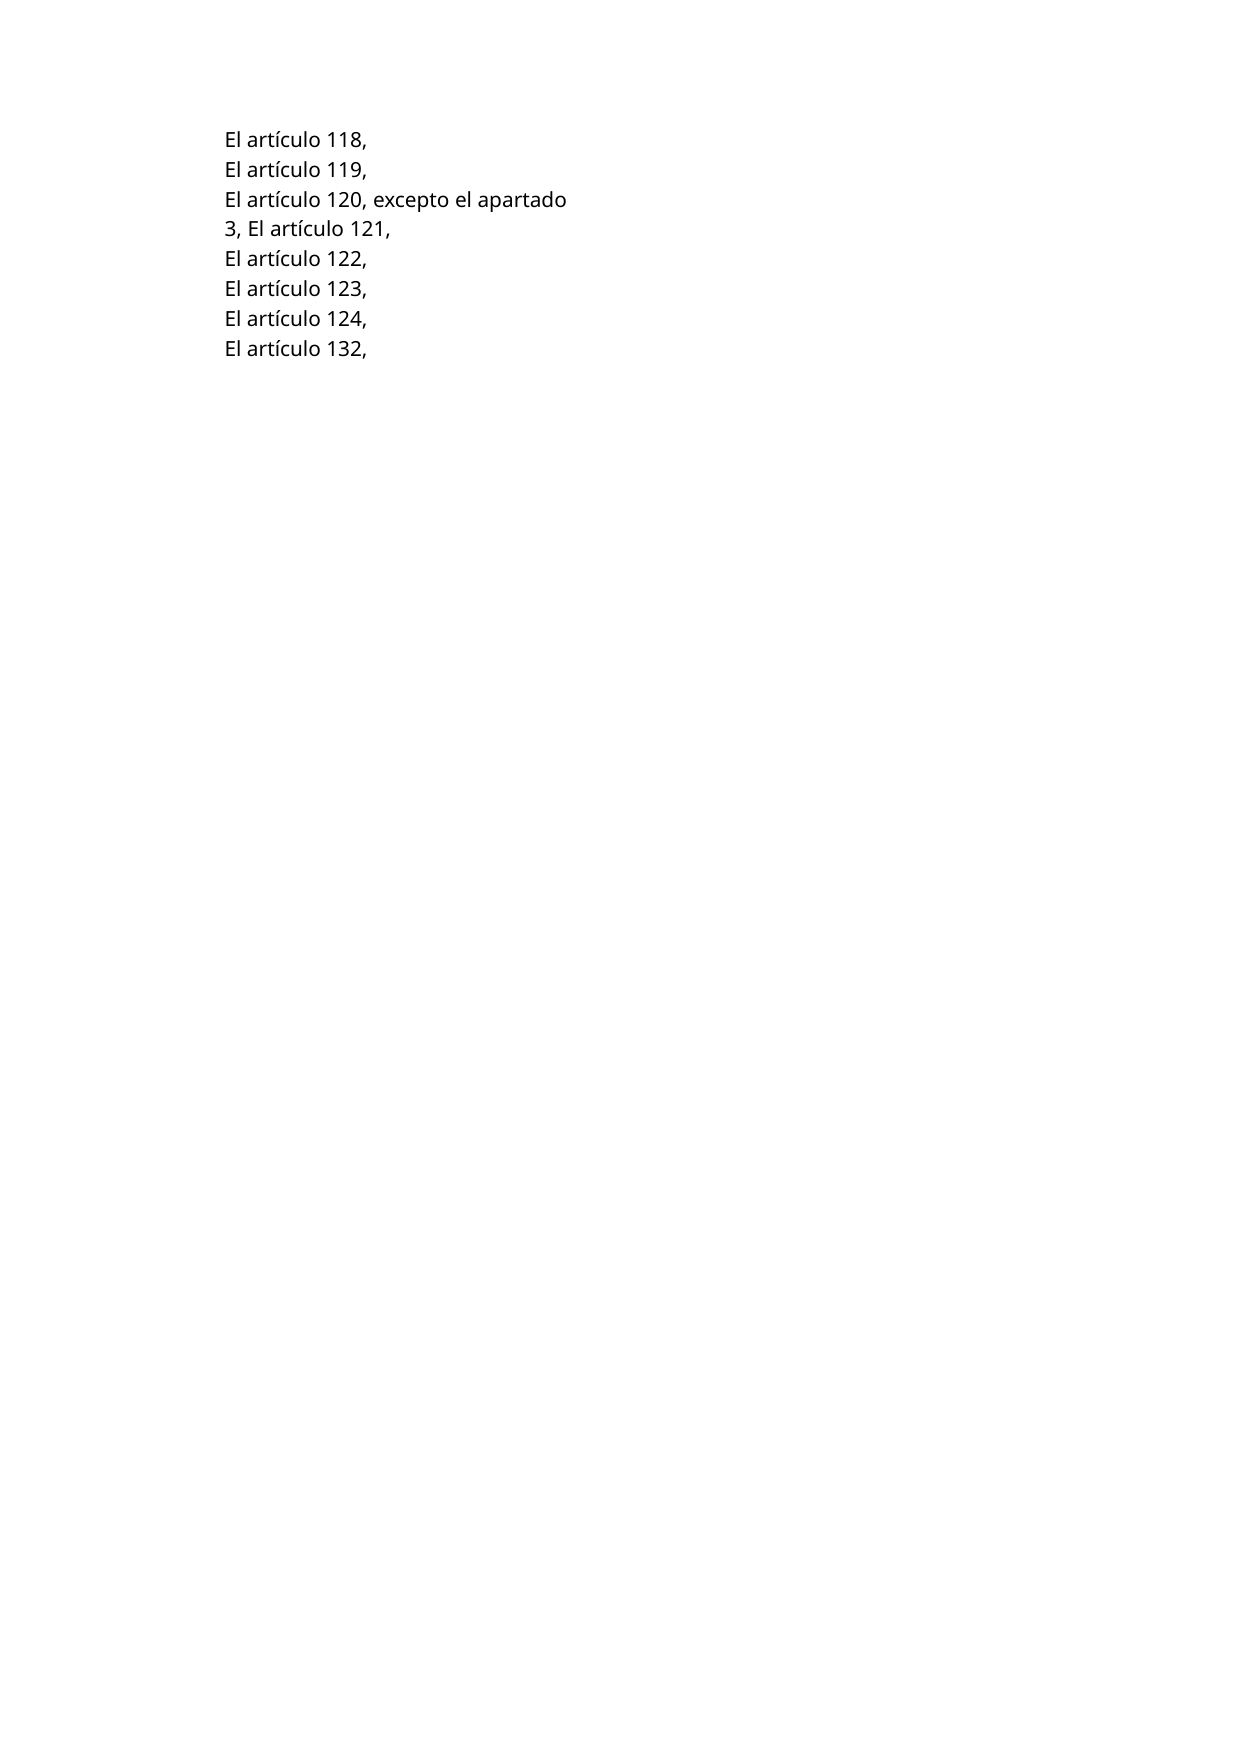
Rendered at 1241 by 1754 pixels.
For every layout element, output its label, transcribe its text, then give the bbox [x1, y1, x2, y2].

text El artículo 119, [224, 155, 1184, 183]
text El artículo 118, [224, 125, 1184, 153]
text El artículo 122, [224, 244, 1184, 273]
text El artículo 124, [224, 304, 1184, 332]
text El artículo 120, excepto el apartado 3, El artículo 121, [224, 185, 579, 243]
text El artículo 132, [224, 334, 1184, 362]
text El artículo 123, [224, 274, 1184, 303]
